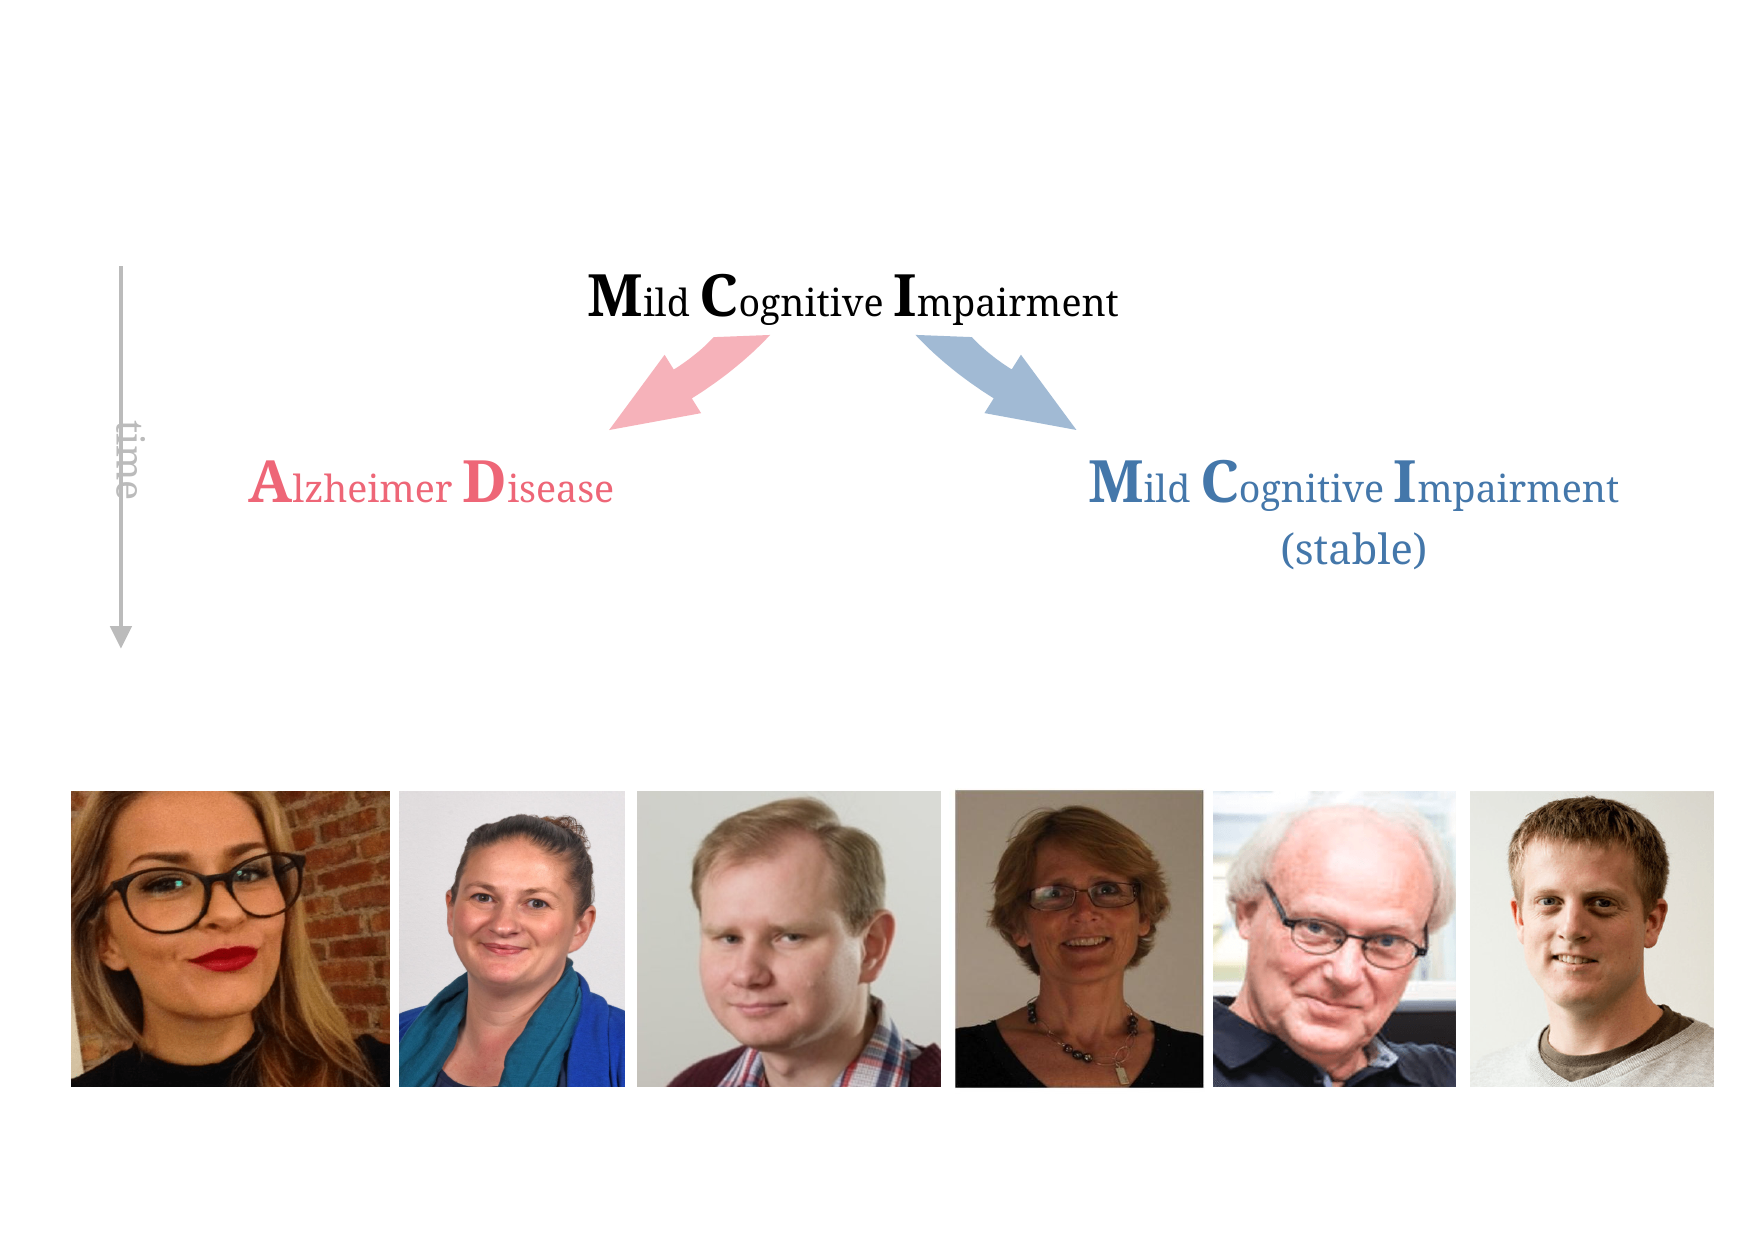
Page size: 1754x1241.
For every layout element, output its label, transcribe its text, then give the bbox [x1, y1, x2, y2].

picture [949, 778, 1456, 1101]
text_box time [111, 405, 165, 510]
picture [399, 791, 625, 1087]
picture [71, 791, 390, 1087]
text_box Mild Cognitive Impairment [572, 246, 1111, 321]
picture [1470, 791, 1714, 1087]
text_box Mild Cognitive Impairment (stable) [1073, 433, 1611, 550]
picture [637, 791, 941, 1087]
text_box [915, 334, 1077, 430]
text_box Alzheimer Disease [234, 433, 612, 508]
text_box [609, 334, 771, 431]
